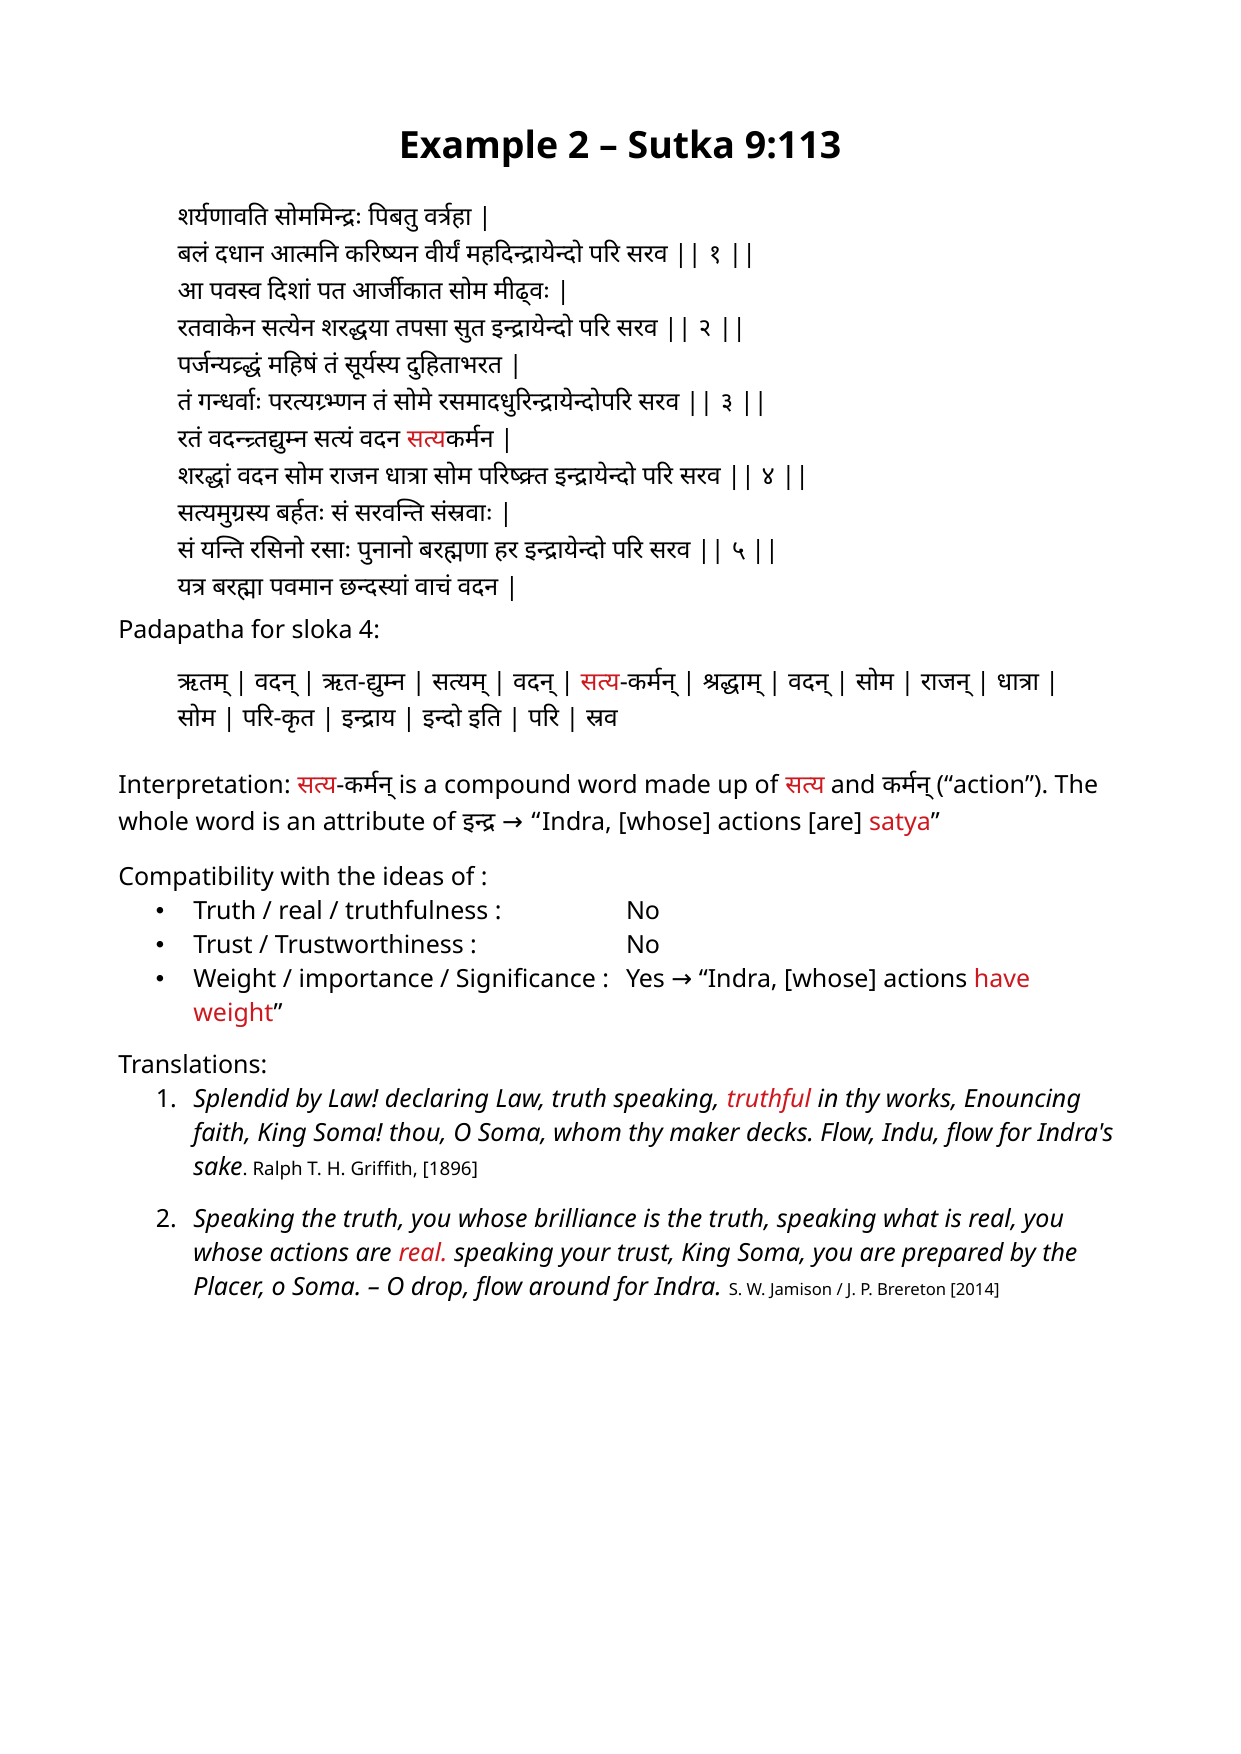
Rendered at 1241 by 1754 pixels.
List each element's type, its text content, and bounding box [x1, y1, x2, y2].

text ऋतम् | वदन् | ऋत-द्युम्न | सत्यम् | वदन् | सत्य-कर्मन् | श्रद्धाम् | वदन् | सोम | राजन् | धात्रा | सोम | परि-कृत | इन्द्राय | इन्दो इति | परि | स्रव [177, 663, 1063, 737]
title Example 2 – Sutka 9:113 [118, 118, 1122, 169]
text पर्जन्यव्र्द्धं महिषं तं सूर्यस्य दुहिताभरत | [177, 347, 1063, 383]
list Speaking the truth, you whose brilliance is the truth, speaking what is real, you whose actions are real. speaking your trust, King Soma, you are prepared by the Placer, o Soma. – O drop, flow around for Indra. S. W. Jamison / J. P. Brereton [2014] [156, 1200, 1122, 1302]
list Weight / importance / Significance : Yes → “Indra, [whose] actions have weight” [156, 960, 1122, 1028]
text आ पवस्व दिशां पत आर्जीकात सोम मीढ्वः | [177, 273, 1063, 309]
list Splendid by Law! declaring Law, truth speaking, truthful in thy works, Enouncing faith, King Soma! thou, O Soma, whom thy maker decks. Flow, Indu, flow for Indra's sake. Ralph T. H. Griffith, [1896] [156, 1080, 1122, 1182]
text रतं वदन्न्र्तद्युम्न सत्यं वदन सत्यकर्मन | [177, 421, 1063, 457]
text Padapatha for sloka 4: [118, 611, 1122, 645]
text शरद्धां वदन सोम राजन धात्रा सोम परिष्क्र्त इन्द्रायेन्दो परि सरव || ४ || [177, 457, 1063, 494]
text रतवाकेन सत्येन शरद्धया तपसा सुत इन्द्रायेन्दो परि सरव || २ || [177, 309, 1063, 347]
list Trust / Trustworthiness : No [156, 926, 1122, 960]
text Compatibility with the ideas of : [118, 858, 1122, 892]
text तं गन्धर्वाः परत्यग्र्भ्णन तं सोमे रसमादधुरिन्द्रायेन्दोपरि सरव || ३ || [177, 383, 1063, 421]
text सत्यमुग्रस्य बर्हतः सं सरवन्ति संस्रवाः | [177, 494, 1063, 531]
list Truth / real / truthfulness : No [156, 892, 1122, 926]
text बलं दधान आत्मनि करिष्यन वीर्यं महदिन्द्रायेन्दो परि सरव || १ || [177, 236, 1063, 273]
text सं यन्ति रसिनो रसाः पुनानो बरह्मणा हर इन्द्रायेन्दो परि सरव || ५ || [177, 531, 1063, 568]
text Translations: [118, 1046, 1122, 1080]
text शर्यणावति सोममिन्द्रः पिबतु वर्त्रहा | [177, 199, 1063, 236]
text Interpretation: सत्य-कर्मन् is a compound word made up of सत्य and कर्मन् (“action”). The whole word is an attribute of इन्द्र → “Indra, [whose] actions [are] satya” [118, 767, 1122, 841]
text यत्र बरह्मा पवमान छन्दस्यां वाचं वदन | [177, 568, 1063, 605]
